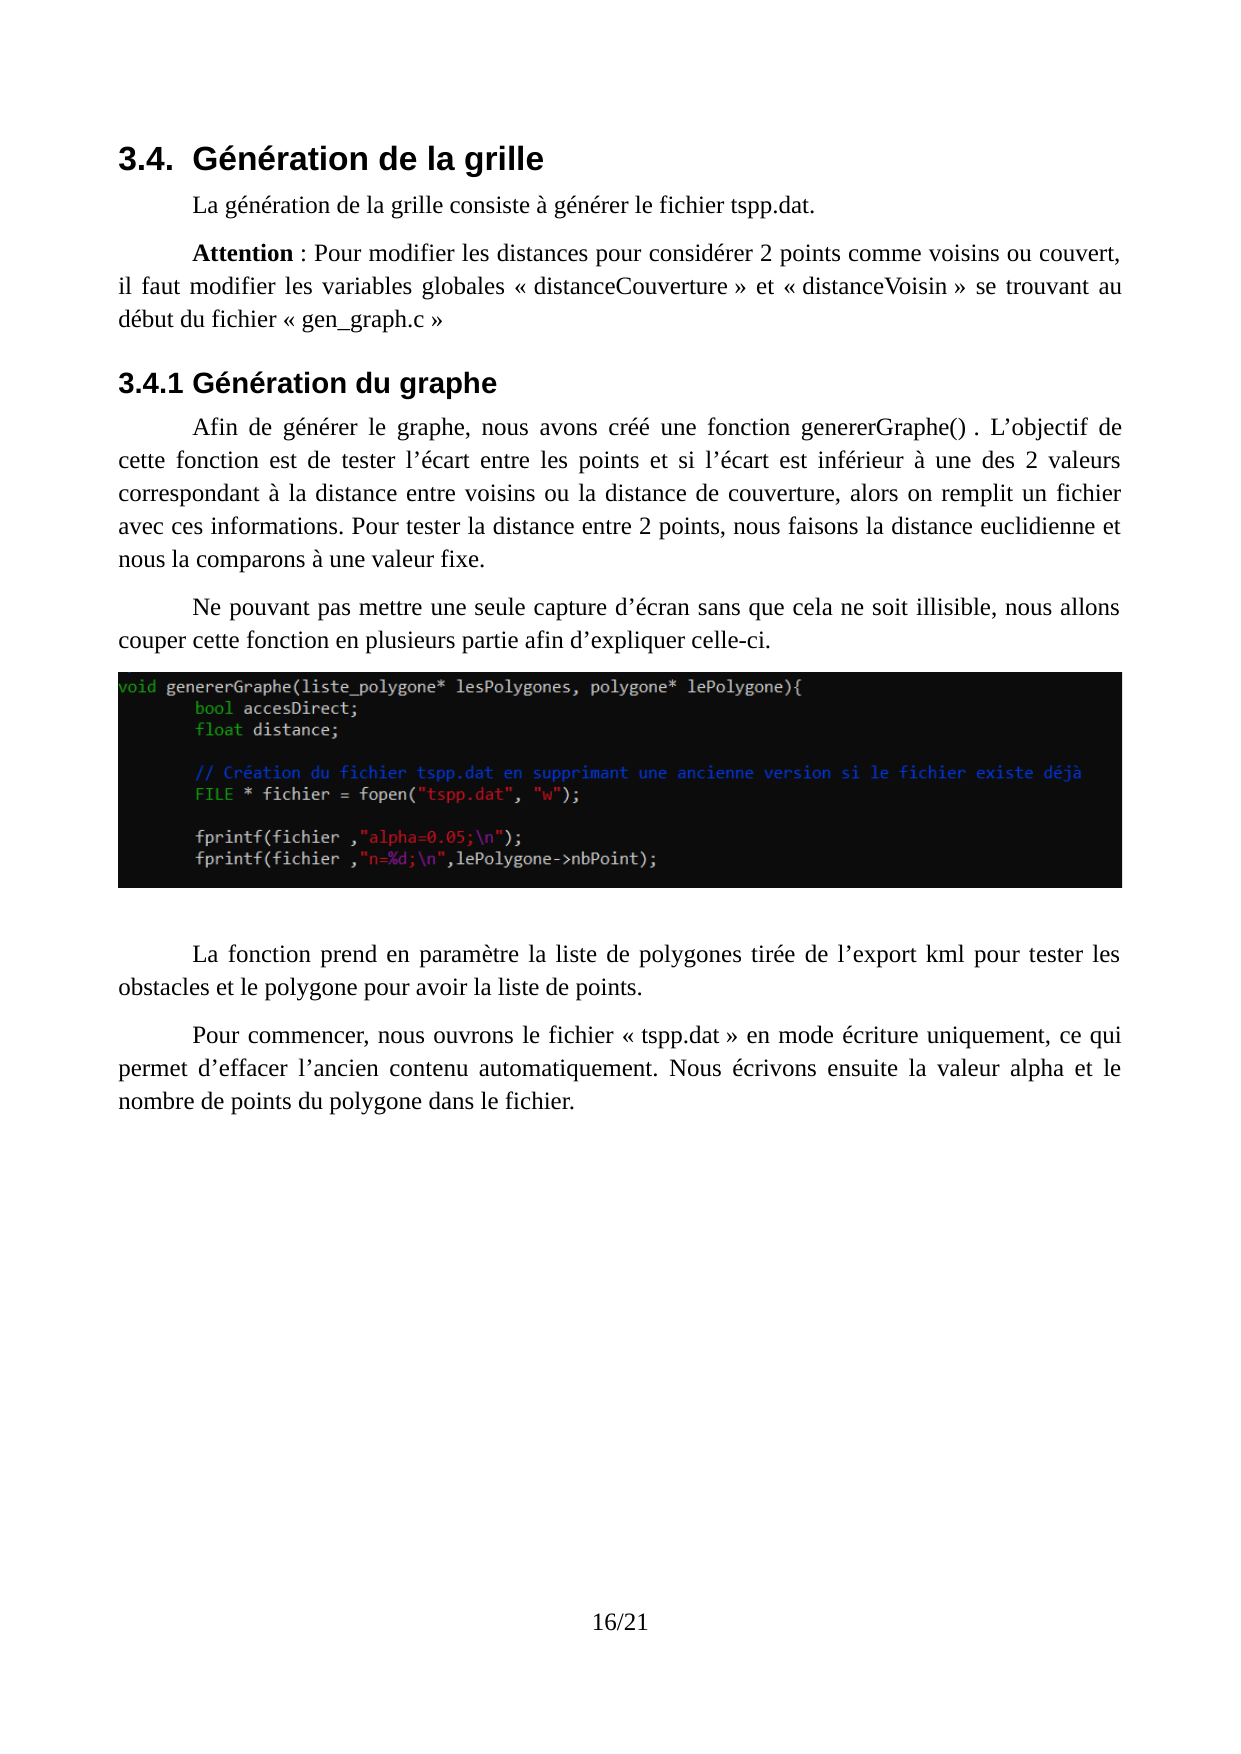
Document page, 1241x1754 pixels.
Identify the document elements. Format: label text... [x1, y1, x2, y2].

subtitle Génération de la grille [118, 139, 1122, 178]
text Afin de générer le graphe, nous avons créé une fonction genererGraphe() . L’objectif de cette fonction est de tester l’écart entre les points et si l’écart est inférieur à une des 2 valeurs correspondant à la distance entre voisins ou la distance de couverture, alors on remplit un fichier avec ces informations. Pour tester la distance entre 2 points, nous faisons la distance euclidienne et nous la comparons à une valeur fixe. [118, 412, 1122, 573]
subtitle Génération du graphe [118, 366, 1122, 400]
text Attention : Pour modifier les distances pour considérer 2 points comme voisins ou couvert, il faut modifier les variables globales « distanceCouverture » et « distanceVoisin » se trouvant au début du fichier « gen_graph.c » [118, 238, 1122, 332]
text Pour commencer, nous ouvrons le fichier « tspp.dat » en mode écriture uniquement, ce qui permet d’effacer l’ancien contenu automatiquement. Nous écrivons ensuite la valeur alpha et le nombre de points du polygone dans le fichier. [118, 1020, 1122, 1115]
text Ne pouvant pas mettre une seule capture d’écran sans que cela ne soit illisible, nous allons couper cette fonction en plusieurs partie afin d’expliquer celle-ci. [118, 592, 1122, 654]
text La fonction prend en paramètre la liste de polygones tirée de l’export kml pour tester les obstacles et le polygone pour avoir la liste de points. [118, 939, 1122, 1001]
text La génération de la grille consiste à générer le fichier tspp.dat. [118, 190, 1122, 219]
picture [118, 672, 1123, 888]
